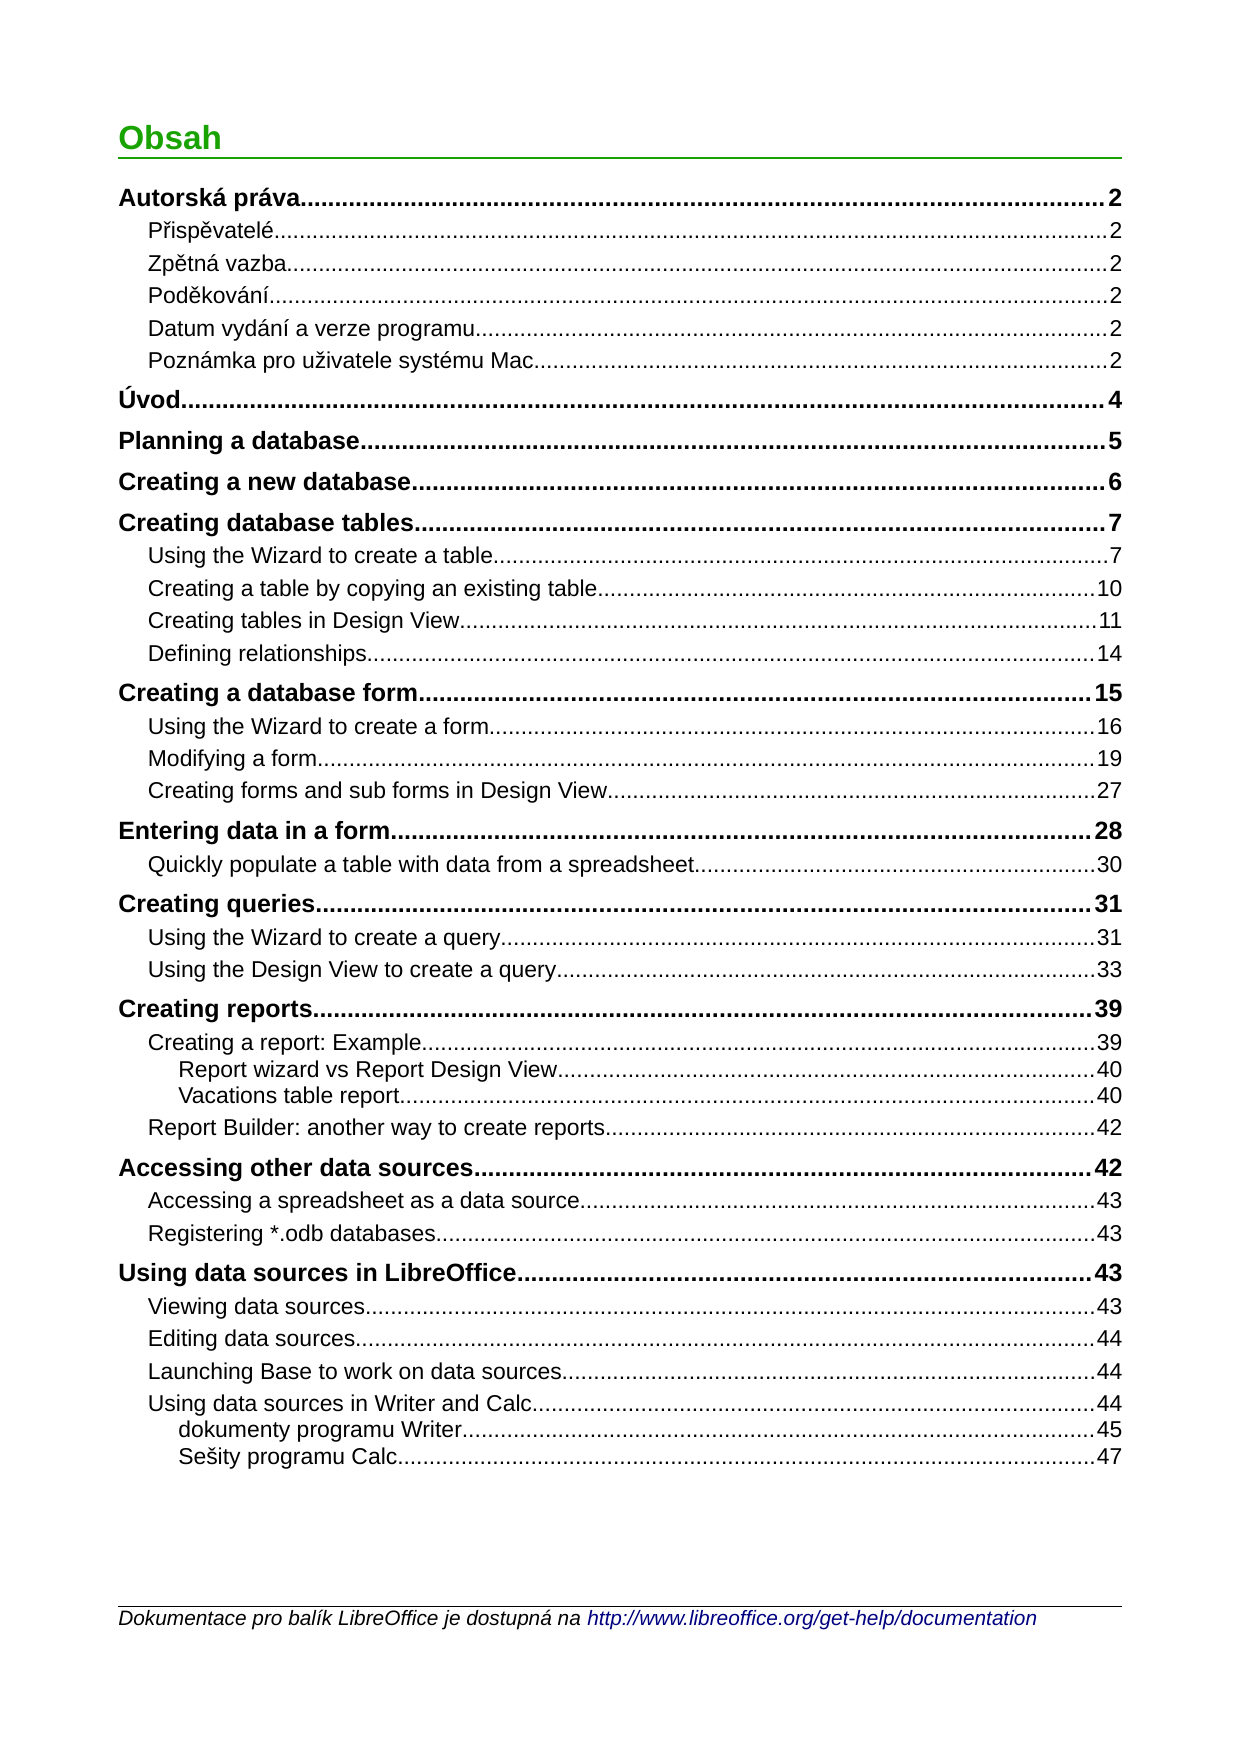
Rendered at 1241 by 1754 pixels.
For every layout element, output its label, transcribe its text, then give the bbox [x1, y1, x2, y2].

text Creating tables in Design View 11 [148, 607, 1122, 633]
text Using data sources in LibreOffice 43 [118, 1258, 1122, 1287]
text Using data sources in Writer and Calc 44 [148, 1390, 1122, 1416]
text Poděkování 2 [148, 282, 1122, 308]
text dokumenty programu Writer 45 [178, 1416, 1122, 1443]
text Creating forms and sub forms in Design View 27 [148, 777, 1122, 804]
text Datum vydání a verze programu 2 [148, 314, 1122, 341]
text Creating a table by copying an existing table 10 [148, 575, 1122, 601]
text Viewing data sources 43 [148, 1293, 1122, 1319]
text Using the Wizard to create a query 31 [148, 924, 1122, 950]
text Editing data sources 44 [148, 1325, 1122, 1352]
text Creating a new database 6 [118, 467, 1122, 496]
text Creating a report: Example 39 [148, 1029, 1122, 1056]
text Zpětná vazba 2 [148, 250, 1122, 276]
text Entering data in a form 28 [118, 816, 1122, 844]
text Creating queries 31 [118, 889, 1122, 918]
text Report wizard vs Report Design View 40 [178, 1056, 1122, 1082]
subtitle Obsah [118, 118, 1122, 157]
text Quickly populate a table with data from a spreadsheet 30 [148, 851, 1122, 877]
text Accessing other data sources 42 [118, 1153, 1122, 1181]
text Report Builder: another way to create reports 42 [148, 1114, 1122, 1141]
text Using the Wizard to create a table 7 [148, 542, 1122, 569]
text Accessing a spreadsheet as a data source 43 [148, 1187, 1122, 1214]
text Úvod 4 [118, 385, 1122, 414]
text Planning a database 5 [118, 426, 1122, 455]
text Přispěvatelé 2 [148, 217, 1122, 244]
text Creating reports 39 [118, 994, 1122, 1023]
text Vacations table report 40 [178, 1082, 1122, 1108]
text Poznámka pro uživatele systému Mac 2 [148, 347, 1122, 373]
text Registering *.odb databases 43 [148, 1220, 1122, 1246]
text Sešity programu Calc 47 [178, 1443, 1122, 1469]
text Creating database tables 7 [118, 507, 1122, 536]
text Using the Design View to create a query 33 [148, 956, 1122, 982]
text Launching Base to work on data sources 44 [148, 1358, 1122, 1384]
text Autorská práva 2 [118, 183, 1122, 211]
text Defining relationships 14 [148, 639, 1122, 666]
text Using the Wizard to create a form 16 [148, 713, 1122, 739]
text Modifying a form 19 [148, 745, 1122, 771]
text Creating a database form 15 [118, 678, 1122, 707]
